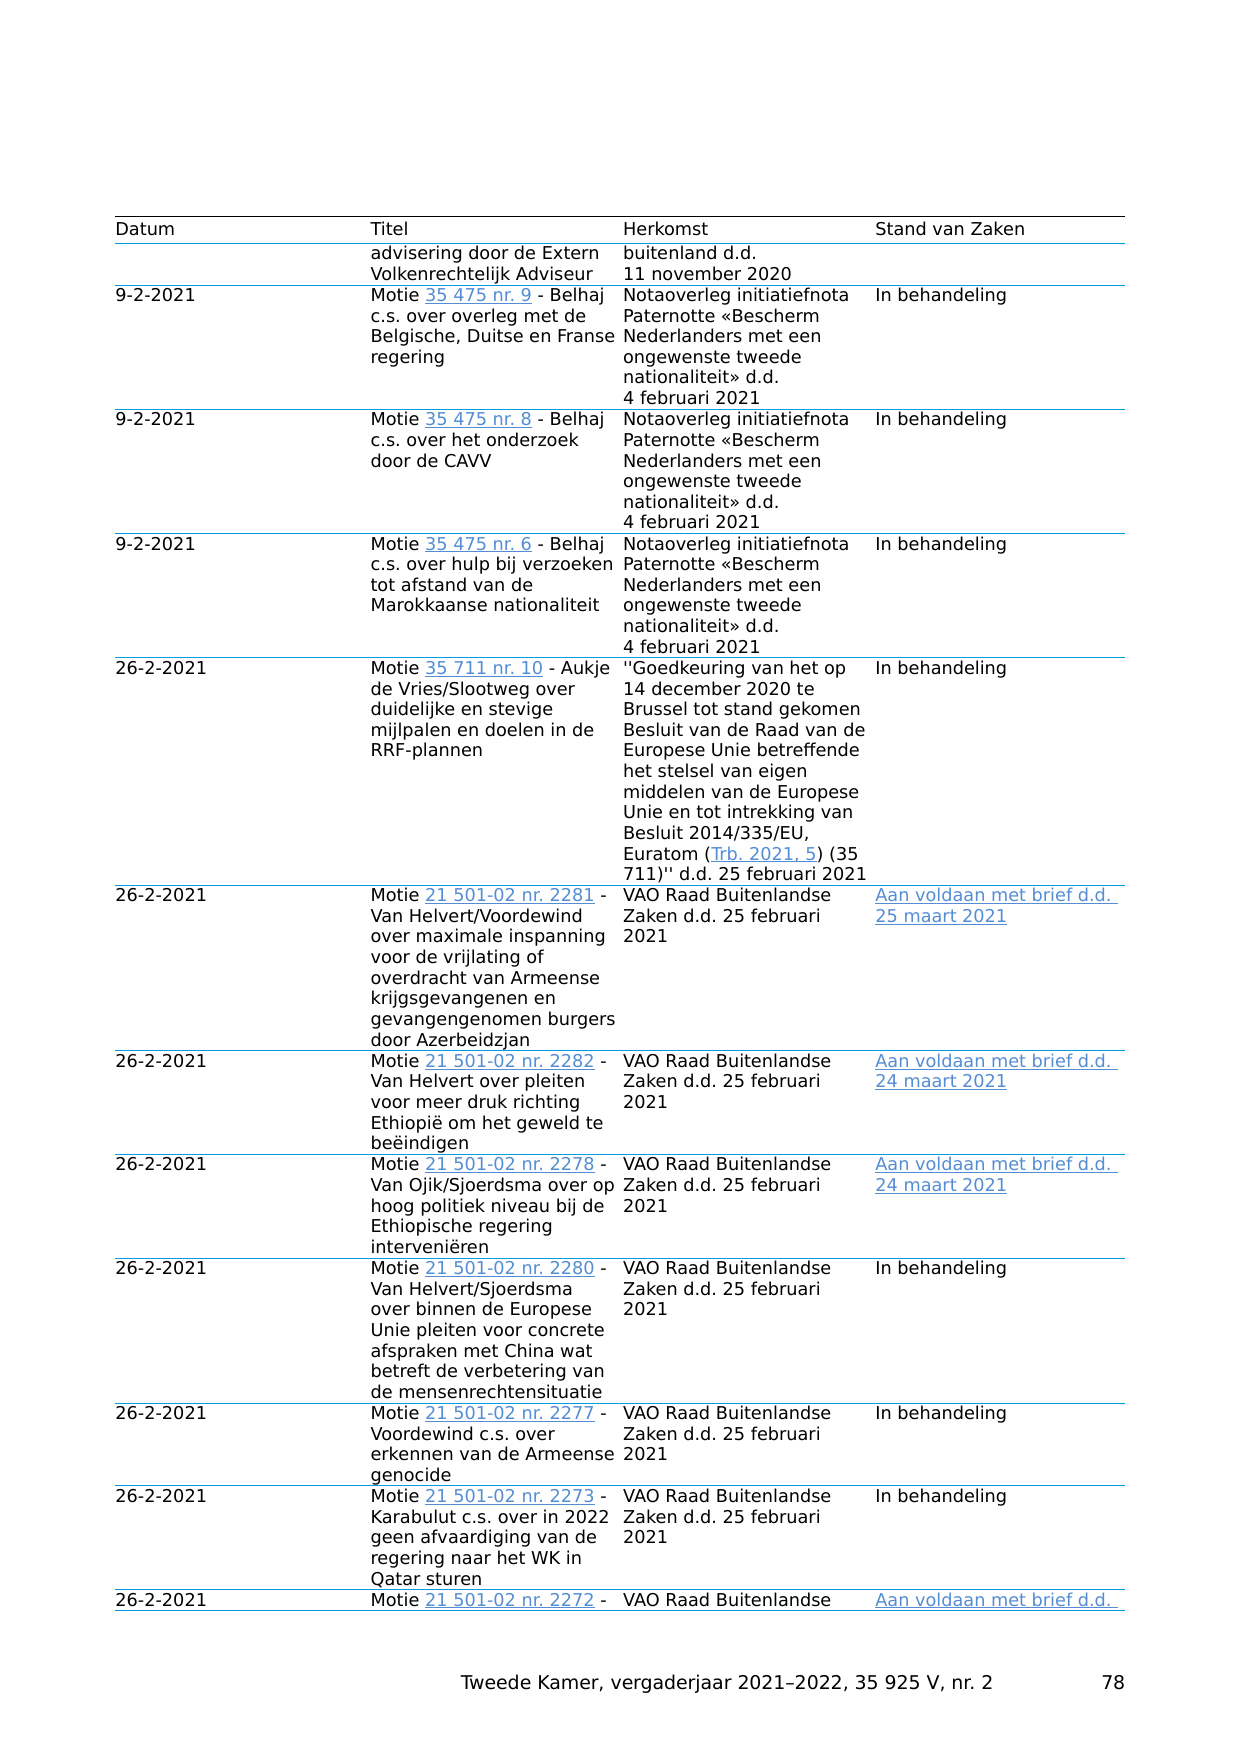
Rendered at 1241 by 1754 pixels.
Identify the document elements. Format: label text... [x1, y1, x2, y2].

table_cell Herkomst [620, 217, 872, 243]
table_cell 26-2-2021 [115, 1259, 367, 1402]
table_cell Motie 35 711 nr. 10 - Aukje de Vries/Slootweg over duidelijke en stevige mijlpalen en doelen in de RRF-plannen [368, 658, 620, 885]
table_cell [115, 244, 367, 284]
table_cell Stand van Zaken [872, 217, 1125, 243]
table_cell 26-2-2021 [115, 1486, 367, 1589]
table_cell Motie 21 501-02 nr. 2281 - Van Helvert/Voordewind over maximale inspanning voor de vrijlating of overdracht van Armeense krijgsgevangenen en gevangengenomen burgers door Azerbeidzjan [368, 886, 620, 1050]
table_cell VAO Raad Buitenlandse Zaken d.d. 25 februari 2021 [620, 1404, 872, 1485]
table_cell ''Goedkeuring van het op 14 december 2020 te Brussel tot stand gekomen Besluit van de Raad van de Europese Unie betreffende het stelsel van eigen middelen van de Europese Unie en tot intrekking van Besluit 2014/335/EU, Euratom (Trb. 2021, 5) (35 711)'' d.d. 25 februari 2021 [620, 658, 872, 885]
table_cell Aan voldaan met brief d.d. 24 maart 2021 [872, 1155, 1125, 1257]
table_cell Notaoverleg initiatiefnota Paternotte «Bescherm Nederlanders met een ongewenste tweede nationaliteit» d.d. 4 februari 2021 [620, 534, 872, 657]
table_cell buitenland d.d. 11 november 2020 [620, 244, 872, 284]
table_cell Motie 21 501-02 nr. 2278 - Van Ojik/Sjoerdsma over op hoog politiek niveau bij de Ethiopische regering interveniëren [368, 1155, 620, 1257]
table_cell Datum [115, 217, 367, 243]
table_cell Notaoverleg initiatiefnota Paternotte «Bescherm Nederlanders met een ongewenste tweede nationaliteit» d.d. 4 februari 2021 [620, 286, 872, 409]
table_cell VAO Raad Buitenlandse Zaken d.d. 25 februari 2021 [620, 886, 872, 1050]
table_cell In behandeling [872, 534, 1125, 657]
table_cell Motie 21 501-02 nr. 2277 - Voordewind c.s. over erkennen van de Armeense genocide [368, 1404, 620, 1485]
table_cell In behandeling [872, 1404, 1125, 1485]
table_cell advisering door de Extern Volkenrechtelijk Adviseur [368, 244, 620, 284]
table_cell 26-2-2021 [115, 1404, 367, 1485]
table_cell In behandeling [872, 1259, 1125, 1402]
table_cell Aan voldaan met brief d.d. 25 maart 2021 [872, 886, 1125, 1050]
table_cell VAO Raad Buitenlandse Zaken d.d. 25 februari 2021 [620, 1155, 872, 1257]
table_cell 26-2-2021 [115, 1155, 367, 1257]
table_cell In behandeling [872, 658, 1125, 885]
table_cell Titel [368, 217, 620, 243]
table_cell Aan voldaan met brief d.d. [872, 1590, 1125, 1610]
table_cell Motie 35 475 nr. 9 - Belhaj c.s. over overleg met de Belgische, Duitse en Franse regering [368, 286, 620, 409]
table_cell Motie 21 501-02 nr. 2280 - Van Helvert/Sjoerdsma over binnen de Europese Unie pleiten voor concrete afspraken met China wat betreft de verbetering van de mensenrechtensituatie [368, 1259, 620, 1402]
table_cell 9-2-2021 [115, 534, 367, 657]
table_cell Motie 21 501-02 nr. 2273 - Karabulut c.s. over in 2022 geen afvaardiging van de regering naar het WK in Qatar sturen [368, 1486, 620, 1589]
table_cell 9-2-2021 [115, 286, 367, 409]
table_header Door de Staten-Generaal aanvaarde moties, parlementaire jaar 2020-2021 [115, 191, 1125, 216]
table_cell VAO Raad Buitenlandse Zaken d.d. 25 februari 2021 [620, 1051, 872, 1154]
table_cell Motie 21 501-02 nr. 2272 [368, 1590, 620, 1610]
table_cell 26-2-2021 [115, 1051, 367, 1154]
table_cell In behandeling [872, 1486, 1125, 1589]
table_cell In behandeling [872, 410, 1125, 533]
table_cell 26-2-2021 [115, 1590, 367, 1610]
table_cell 26-2-2021 [115, 658, 367, 885]
table_cell 9-2-2021 [115, 410, 367, 533]
table_cell VAO Raad Buitenlandse [620, 1590, 872, 1610]
table_cell In behandeling [872, 286, 1125, 409]
table_cell [872, 244, 1125, 284]
table_cell VAO Raad Buitenlandse Zaken d.d. 25 februari 2021 [620, 1486, 872, 1589]
table_cell 26-2-2021 [115, 886, 367, 1050]
table_cell Notaoverleg initiatiefnota Paternotte «Bescherm Nederlanders met een ongewenste tweede nationaliteit» d.d. 4 februari 2021 [620, 410, 872, 533]
table_cell Aan voldaan met brief d.d. 24 maart 2021 [872, 1051, 1125, 1154]
table_cell VAO Raad Buitenlandse Zaken d.d. 25 februari 2021 [620, 1259, 872, 1402]
table_cell Motie 35 475 nr. 6 - Belhaj c.s. over hulp bij verzoeken tot afstand van de Marokkaanse nationaliteit [368, 534, 620, 657]
table_cell Motie 35 475 nr. 8 - Belhaj c.s. over het onderzoek door de CAVV [368, 410, 620, 533]
table_cell Motie 21 501-02 nr. 2282 - Van Helvert over pleiten voor meer druk richting Ethiopië om het geweld te beëindigen [368, 1051, 620, 1154]
